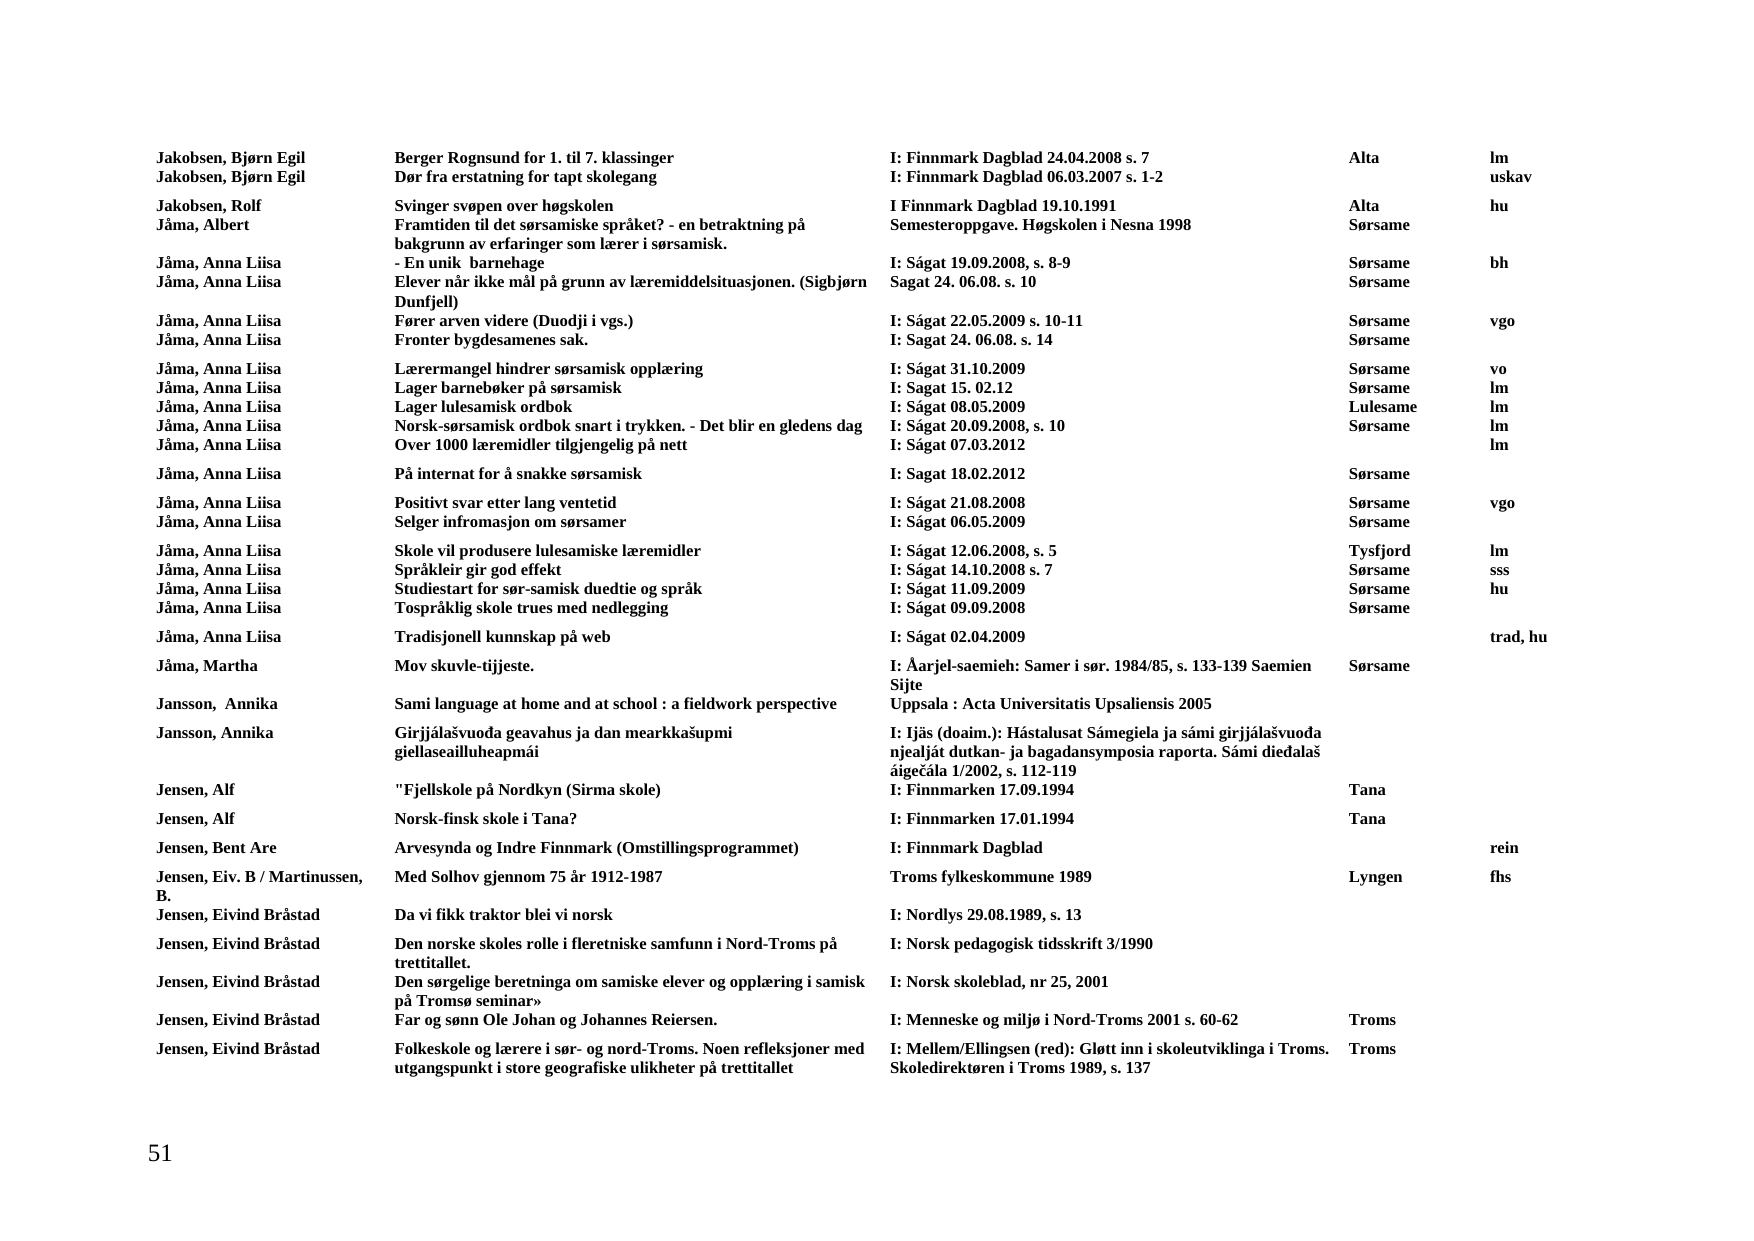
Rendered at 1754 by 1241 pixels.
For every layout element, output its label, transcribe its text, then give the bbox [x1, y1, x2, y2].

table_cell [1483, 656, 1605, 694]
table_cell [1341, 905, 1482, 933]
table_cell Tana [1341, 809, 1482, 838]
table_cell vgo [1483, 493, 1605, 512]
table_cell Tysfjord [1341, 541, 1482, 560]
table_cell Sørsame [1341, 416, 1482, 435]
table_cell Over 1000 læremidler tilgjengelig på nett [387, 435, 883, 464]
table_cell [1483, 972, 1605, 1010]
table_cell I: Åarjel-saemieh: Samer i sør. 1984/85, s. 133-139 Saemien Sijte [883, 656, 1341, 694]
table_cell Jensen, Eiv. B / Martinussen, B. [149, 866, 387, 905]
table_cell Jåma, Anna Liisa [149, 598, 387, 627]
table_cell Jåma, Anna Liisa [149, 253, 387, 272]
table_cell Sørsame [1341, 330, 1482, 358]
table_cell Jåma, Anna Liisa [149, 272, 387, 311]
table_cell Semesteroppgave. Høgskolen i Nesna 1998 [883, 215, 1341, 253]
table_cell Sørsame [1341, 378, 1482, 397]
table_cell fhs [1483, 866, 1605, 905]
table_cell Lager lulesamisk ordbok [387, 397, 883, 416]
table_cell uskav [1483, 167, 1605, 196]
table_cell Jansson, Annika [149, 694, 387, 723]
table_cell I Finnmark Dagblad 19.10.1991 [883, 196, 1341, 215]
table_cell [1483, 780, 1605, 809]
table_cell Sagat 24. 06.08. s. 10 [883, 272, 1341, 311]
table_cell Svinger svøpen over høgskolen [387, 196, 883, 215]
table_cell I: Ságat 22.05.2009 s. 10-11 [883, 311, 1341, 330]
table_cell rein [1483, 838, 1605, 866]
table_cell Den norske skoles rolle i fleretniske samfunn i Nord-Troms på trettitallet. [387, 934, 883, 972]
table_cell Lager barnebøker på sørsamisk [387, 378, 883, 397]
table_cell Jensen, Bent Are [149, 838, 387, 866]
table_cell Sørsame [1341, 311, 1482, 330]
table_cell Lærermangel hindrer sørsamisk opplæring [387, 359, 883, 378]
table_cell [1483, 330, 1605, 358]
table_cell [1341, 972, 1482, 1010]
table_cell [1483, 694, 1605, 723]
table_cell I: Ságat 12.06.2008, s. 5 [883, 541, 1341, 560]
table_cell bh [1483, 253, 1605, 272]
table_cell I: Sagat 18.02.2012 [883, 464, 1341, 493]
table_cell I: Finnmark Dagblad 06.03.2007 s. 1-2 [883, 167, 1341, 196]
table_cell Sørsame [1341, 598, 1482, 627]
table_cell lm [1483, 397, 1605, 416]
table_cell I: Finnmark Dagblad 24.04.2008 s. 7 [883, 148, 1341, 167]
table_cell Jåma, Anna Liisa [149, 560, 387, 579]
table_cell [1341, 694, 1482, 723]
table_cell [1341, 627, 1482, 656]
table_cell Da vi fikk traktor blei vi norsk [387, 905, 883, 933]
table_cell Troms [1341, 1039, 1482, 1077]
table_cell Jåma, Martha [149, 656, 387, 694]
table_cell I: Menneske og miljø i Nord-Troms 2001 s. 60-62 [883, 1010, 1341, 1039]
table_cell Den sørgelige beretninga om samiske elever og opplæring i samisk på Tromsø seminar» [387, 972, 883, 1010]
table_cell Selger infromasjon om sørsamer [387, 512, 883, 541]
table_cell Dør fra erstatning for tapt skolegang [387, 167, 883, 196]
table_cell [1483, 215, 1605, 253]
table_cell Lyngen [1341, 866, 1482, 905]
table_cell Jåma, Anna Liisa [149, 378, 387, 397]
table_cell lm [1483, 541, 1605, 560]
table_cell [1483, 598, 1605, 627]
table_cell Elever når ikke mål på grunn av læremiddelsituasjonen. (Sigbjørn Dunfjell) [387, 272, 883, 311]
table_cell I: Sagat 15. 02.12 [883, 378, 1341, 397]
table_cell [1483, 512, 1605, 541]
table_cell Girjjálašvuođa geavahus ja dan mearkkašupmi giellaseailluheapmái [387, 723, 883, 780]
table_cell [1341, 934, 1482, 972]
table_cell lm [1483, 148, 1605, 167]
table_cell Jensen, Eivind Bråstad [149, 905, 387, 933]
table_cell Sami language at home and at school : a fieldwork perspective [387, 694, 883, 723]
table_cell [1483, 934, 1605, 972]
table_cell hu [1483, 196, 1605, 215]
table_cell Sørsame [1341, 464, 1482, 493]
table_cell [1483, 1039, 1605, 1077]
table_cell I: Norsk skoleblad, nr 25, 2001 [883, 972, 1341, 1010]
table_cell Norsk-finsk skole i Tana? [387, 809, 883, 838]
table_cell [1341, 723, 1482, 780]
table_cell Jansson, Annika [149, 723, 387, 780]
table_cell Tradisjonell kunnskap på web [387, 627, 883, 656]
table_cell Jensen, Eivind Bråstad [149, 1039, 387, 1077]
table_cell Jensen, Eivind Bråstad [149, 972, 387, 1010]
table_cell I: Sagat 24. 06.08. s. 14 [883, 330, 1341, 358]
table_cell Jåma, Anna Liisa [149, 397, 387, 416]
table_cell Positivt svar etter lang ventetid [387, 493, 883, 512]
table_cell Sørsame [1341, 215, 1482, 253]
table_cell Språkleir gir god effekt [387, 560, 883, 579]
table_cell Arvesynda og Indre Finnmark (Omstillingsprogrammet) [387, 838, 883, 866]
table_cell Troms [1341, 1010, 1482, 1039]
table_cell Sørsame [1341, 560, 1482, 579]
table_cell "Fjellskole på Nordkyn (Sirma skole) [387, 780, 883, 809]
table_cell Alta [1341, 196, 1482, 215]
table_cell Mov skuvle-tijjeste. [387, 656, 883, 694]
table_cell I: Finnmarken 17.09.1994 [883, 780, 1341, 809]
table_cell Jåma, Anna Liisa [149, 627, 387, 656]
table_cell Jåma, Anna Liisa [149, 493, 387, 512]
table_cell vo [1483, 359, 1605, 378]
table_cell Jåma, Anna Liisa [149, 416, 387, 435]
table_cell - En unik barnehage [387, 253, 883, 272]
table_cell [1483, 905, 1605, 933]
table_cell Jåma, Anna Liisa [149, 512, 387, 541]
table_cell lm [1483, 416, 1605, 435]
table_cell I: Ságat 07.03.2012 [883, 435, 1341, 464]
table_cell Norsk-sørsamisk ordbok snart i trykken. - Det blir en gledens dag [387, 416, 883, 435]
table_cell [1341, 838, 1482, 866]
table_cell I: Ságat 06.05.2009 [883, 512, 1341, 541]
table_cell Jakobsen, Bjørn Egil [149, 167, 387, 196]
table_cell Jåma, Anna Liisa [149, 435, 387, 464]
table_cell Uppsala : Acta Universitatis Upsaliensis 2005 [883, 694, 1341, 723]
table_cell lm [1483, 378, 1605, 397]
table_cell [1483, 809, 1605, 838]
table_cell Jåma, Albert [149, 215, 387, 253]
table_cell I: Nordlys 29.08.1989, s. 13 [883, 905, 1341, 933]
table_cell hu [1483, 579, 1605, 598]
table_cell I: Ságat 08.05.2009 [883, 397, 1341, 416]
table_cell I: Ságat 19.09.2008, s. 8-9 [883, 253, 1341, 272]
table_cell Tospråklig skole trues med nedlegging [387, 598, 883, 627]
table_cell Sørsame [1341, 579, 1482, 598]
table_cell Jåma, Anna Liisa [149, 541, 387, 560]
table_cell Jåma, Anna Liisa [149, 311, 387, 330]
table_cell Far og sønn Ole Johan og Johannes Reiersen. [387, 1010, 883, 1039]
table_cell Skole vil produsere lulesamiske læremidler [387, 541, 883, 560]
table_cell Jakobsen, Rolf [149, 196, 387, 215]
table_cell Sørsame [1341, 272, 1482, 311]
table_cell Troms fylkeskommune 1989 [883, 866, 1341, 905]
table_cell Studiestart for sør-samisk duedtie og språk [387, 579, 883, 598]
table_cell I: Ságat 31.10.2009 [883, 359, 1341, 378]
table_cell lm [1483, 435, 1605, 464]
table_cell Fører arven videre (Duodji i vgs.) [387, 311, 883, 330]
table_cell Jensen, Alf [149, 780, 387, 809]
table_cell Jensen, Eivind Bråstad [149, 1010, 387, 1039]
table_cell I: Ságat 21.08.2008 [883, 493, 1341, 512]
table_cell Jensen, Alf [149, 809, 387, 838]
table_cell Jakobsen, Bjørn Egil [149, 148, 387, 167]
table_cell [1341, 167, 1482, 196]
table_cell Lulesame [1341, 397, 1482, 416]
table_cell I: Ságat 11.09.2009 [883, 579, 1341, 598]
table_cell Fronter bygdesamenes sak. [387, 330, 883, 358]
table_cell Folkeskole og lærere i sør- og nord-Troms. Noen refleksjoner med utgangspunkt i store geografiske ulikheter på trettitallet [387, 1039, 883, 1077]
table_cell [1483, 272, 1605, 311]
table_cell trad, hu [1483, 627, 1605, 656]
table_cell Jåma, Anna Liisa [149, 464, 387, 493]
table_cell Alta [1341, 148, 1482, 167]
table_cell Sørsame [1341, 512, 1482, 541]
table_cell [1483, 464, 1605, 493]
table_cell Berger Rognsund for 1. til 7. klassinger [387, 148, 883, 167]
table_cell [1483, 723, 1605, 780]
table_cell I: Ijäs (doaim.): Hástalusat Sámegiela ja sámi girjjálašvuođa njealját dutkan- ja bagadansymposia raporta. Sámi dieđalaš áigečála 1/2002, s. 112-119 [883, 723, 1341, 780]
table_cell Sørsame [1341, 253, 1482, 272]
table_cell I: Ságat 02.04.2009 [883, 627, 1341, 656]
table_cell I: Ságat 09.09.2008 [883, 598, 1341, 627]
table_cell I: Norsk pedagogisk tidsskrift 3/1990 [883, 934, 1341, 972]
table_cell Sørsame [1341, 359, 1482, 378]
table_cell Med Solhov gjennom 75 år 1912-1987 [387, 866, 883, 905]
table_cell Sørsame [1341, 493, 1482, 512]
table_cell [1483, 1010, 1605, 1039]
table_cell Sørsame [1341, 656, 1482, 694]
table_cell sss [1483, 560, 1605, 579]
table_cell Jåma, Anna Liisa [149, 359, 387, 378]
table_cell I: Ságat 14.10.2008 s. 7 [883, 560, 1341, 579]
table_cell I: Mellem/Ellingsen (red): Gløtt inn i skoleutviklinga i Troms. Skoledirektøren i Troms 1989, s. 137 [883, 1039, 1341, 1077]
table_cell På internat for å snakke sørsamisk [387, 464, 883, 493]
table_cell Jensen, Eivind Bråstad [149, 934, 387, 972]
table_cell [1341, 435, 1482, 464]
table_cell Tana [1341, 780, 1482, 809]
table_cell I: Finnmark Dagblad [883, 838, 1341, 866]
table_cell Jåma, Anna Liisa [149, 330, 387, 358]
table_cell vgo [1483, 311, 1605, 330]
table_cell I: Finnmarken 17.01.1994 [883, 809, 1341, 838]
table_cell Jåma, Anna Liisa [149, 579, 387, 598]
table_cell I: Ságat 20.09.2008, s. 10 [883, 416, 1341, 435]
table_cell Framtiden til det sørsamiske språket? - en betraktning på bakgrunn av erfaringer som lærer i sørsamisk. [387, 215, 883, 253]
